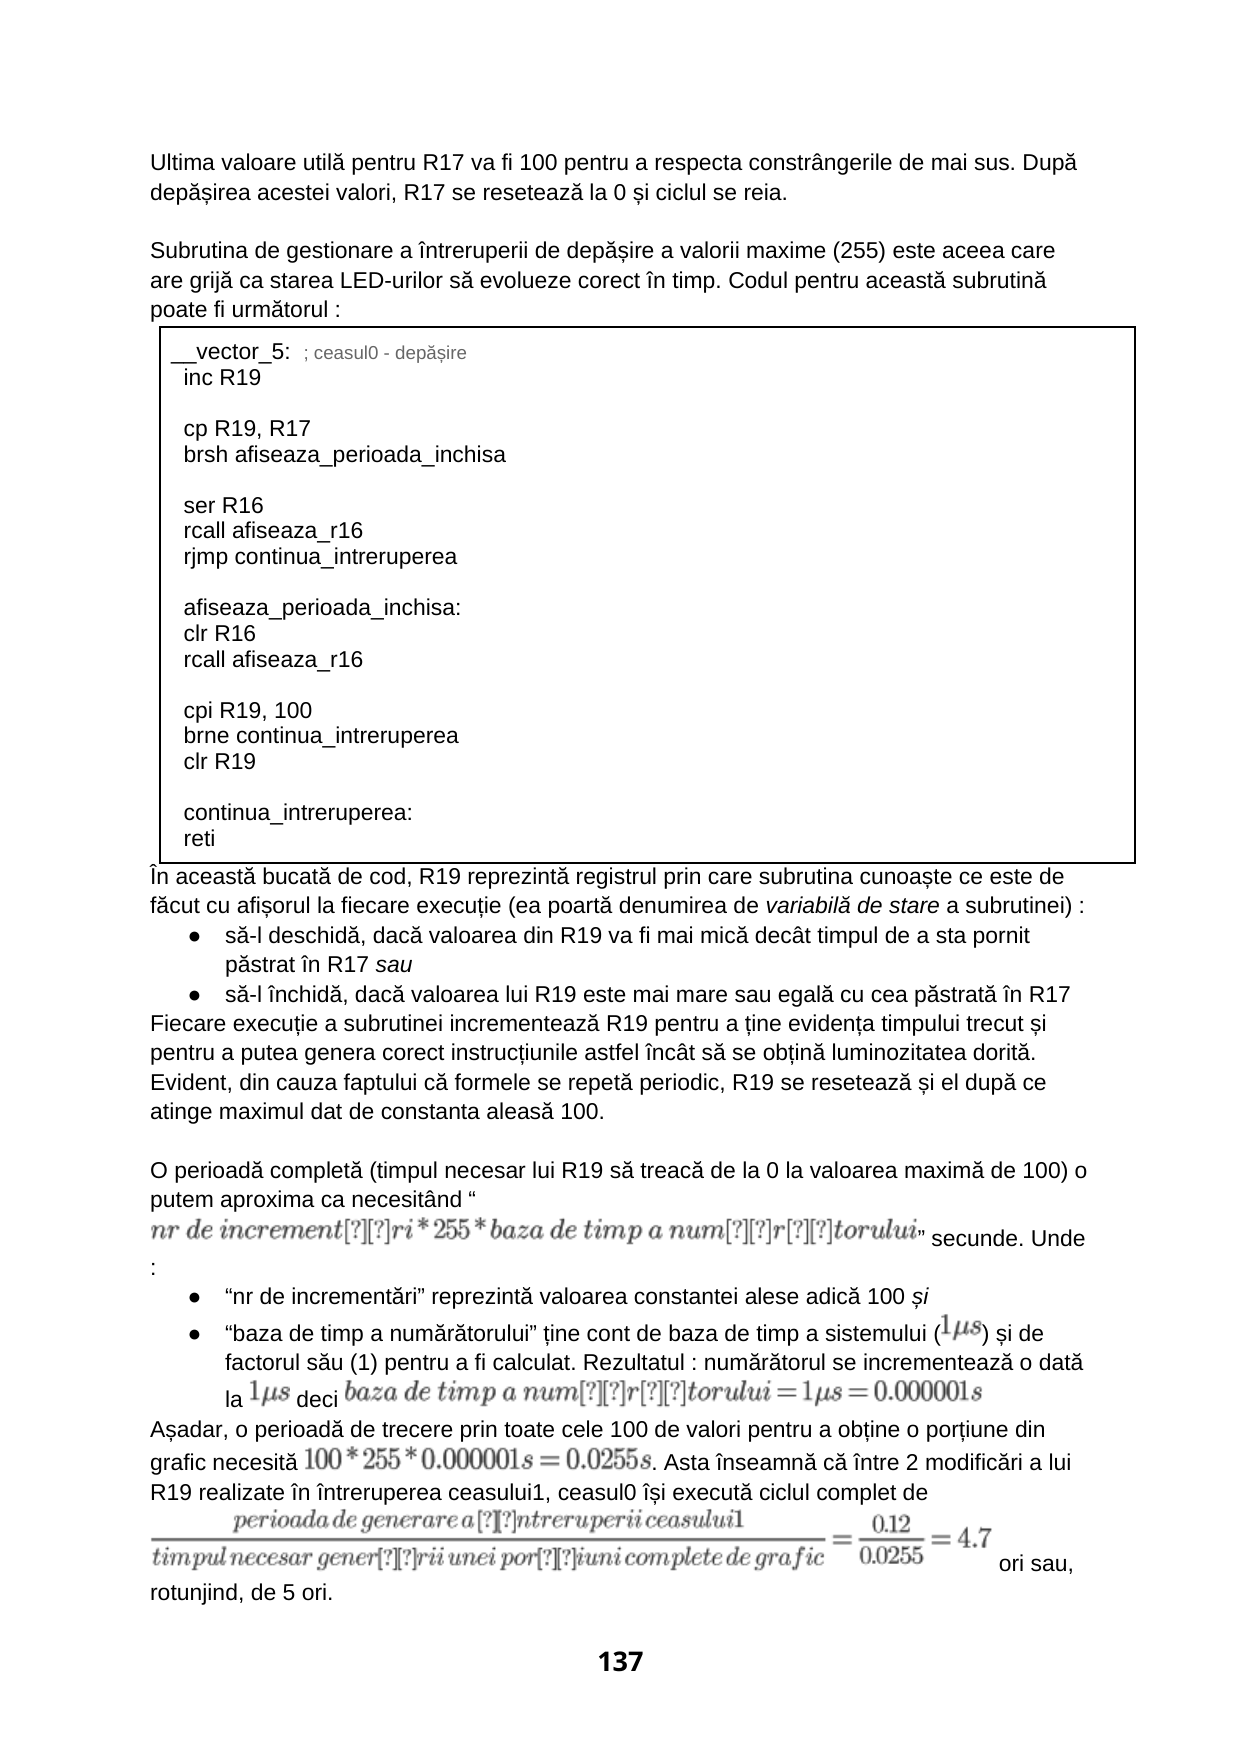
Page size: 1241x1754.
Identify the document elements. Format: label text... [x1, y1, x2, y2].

text Subrutina de gestionare a întreruperii de depășire a valorii maxime (255) este aceea care are grijă ca starea LED-urilor să evolueze corect în timp. Codul pentru această subrutină poate fi următorul : [150, 238, 1091, 322]
picture [941, 1313, 982, 1342]
text În această bucată de cod, R19 reprezintă registrul prin care subrutina cunoaște ce este de făcut cu afișorul la fiecare execuție (ea poartă denumirea de variabilă de stare a subrutinei) : [150, 864, 1091, 919]
text Așadar, o perioadă de trecere prin toate cele 100 de valori pentru a obține o porțiune din grafic necesită . Asta înseamnă că între 2 modificări a lui R19 realizate în întreruperea ceasului1, ceasul0 își execută ciclul complet de ori sau, rotunjind, de 5 ori. [150, 1416, 1091, 1605]
picture [304, 1445, 652, 1471]
picture [249, 1379, 290, 1408]
picture [150, 1508, 993, 1572]
text Ultima valoare utilă pentru R17 va fi 100 pentru a respecta constrângerile de mai sus. După depășirea acestei valori, R17 se resetează la 0 și ciclul se reia. [150, 150, 1091, 205]
picture [150, 1216, 918, 1246]
list să-l închidă, dacă valoarea lui R19 este mai mare sau egală cu cea păstrată în R17 [187, 981, 1091, 1007]
text Evident, din cauza faptului că formele se repetă periodic, R19 se resetează și el după ce atinge maximul dat de constanta aleasă 100. [150, 1069, 1091, 1124]
text O perioadă completă (timpul necesar lui R19 să treacă de la 0 la valoarea maximă de 100) o putem aproxima ca necesitând “” secunde. Unde : [150, 1157, 1091, 1280]
list “baza de timp a numărătorului” ține cont de baza de timp a sistemului () și de factorul său (1) pentru a fi calculat. Rezultatul : numărătorul se incrementează o dată la deci [187, 1313, 1091, 1412]
list să-l deschidă, dacă valoarea din R19 va fi mai mică decât timpul de a sta pornit păstrat în R17 sau [187, 922, 1091, 977]
text Fiecare execuție a subrutinei incrementează R19 pentru a ține evidența timpului trecut și pentru a putea genera corect instrucțiunile astfel încât să se obțină luminozitatea dorită. [150, 1011, 1091, 1066]
list “nr de incrementări” reprezintă valoarea constantei alese adică 100 și [187, 1284, 1091, 1309]
table_header __vector_5: ; ceasul0 - depășire inc R19 cp R19, R17 brsh afiseaza_perioada_inchisa ser R16 rcall afiseaza_r16 rjmp continua_intreruperea afiseaza_perioada_inchisa: clr R16 rcall afiseaza_r16 cpi R19, 100 brne continua_intreruperea clr R19 continua_intreruperea: reti [161, 328, 1134, 862]
picture [344, 1379, 983, 1408]
